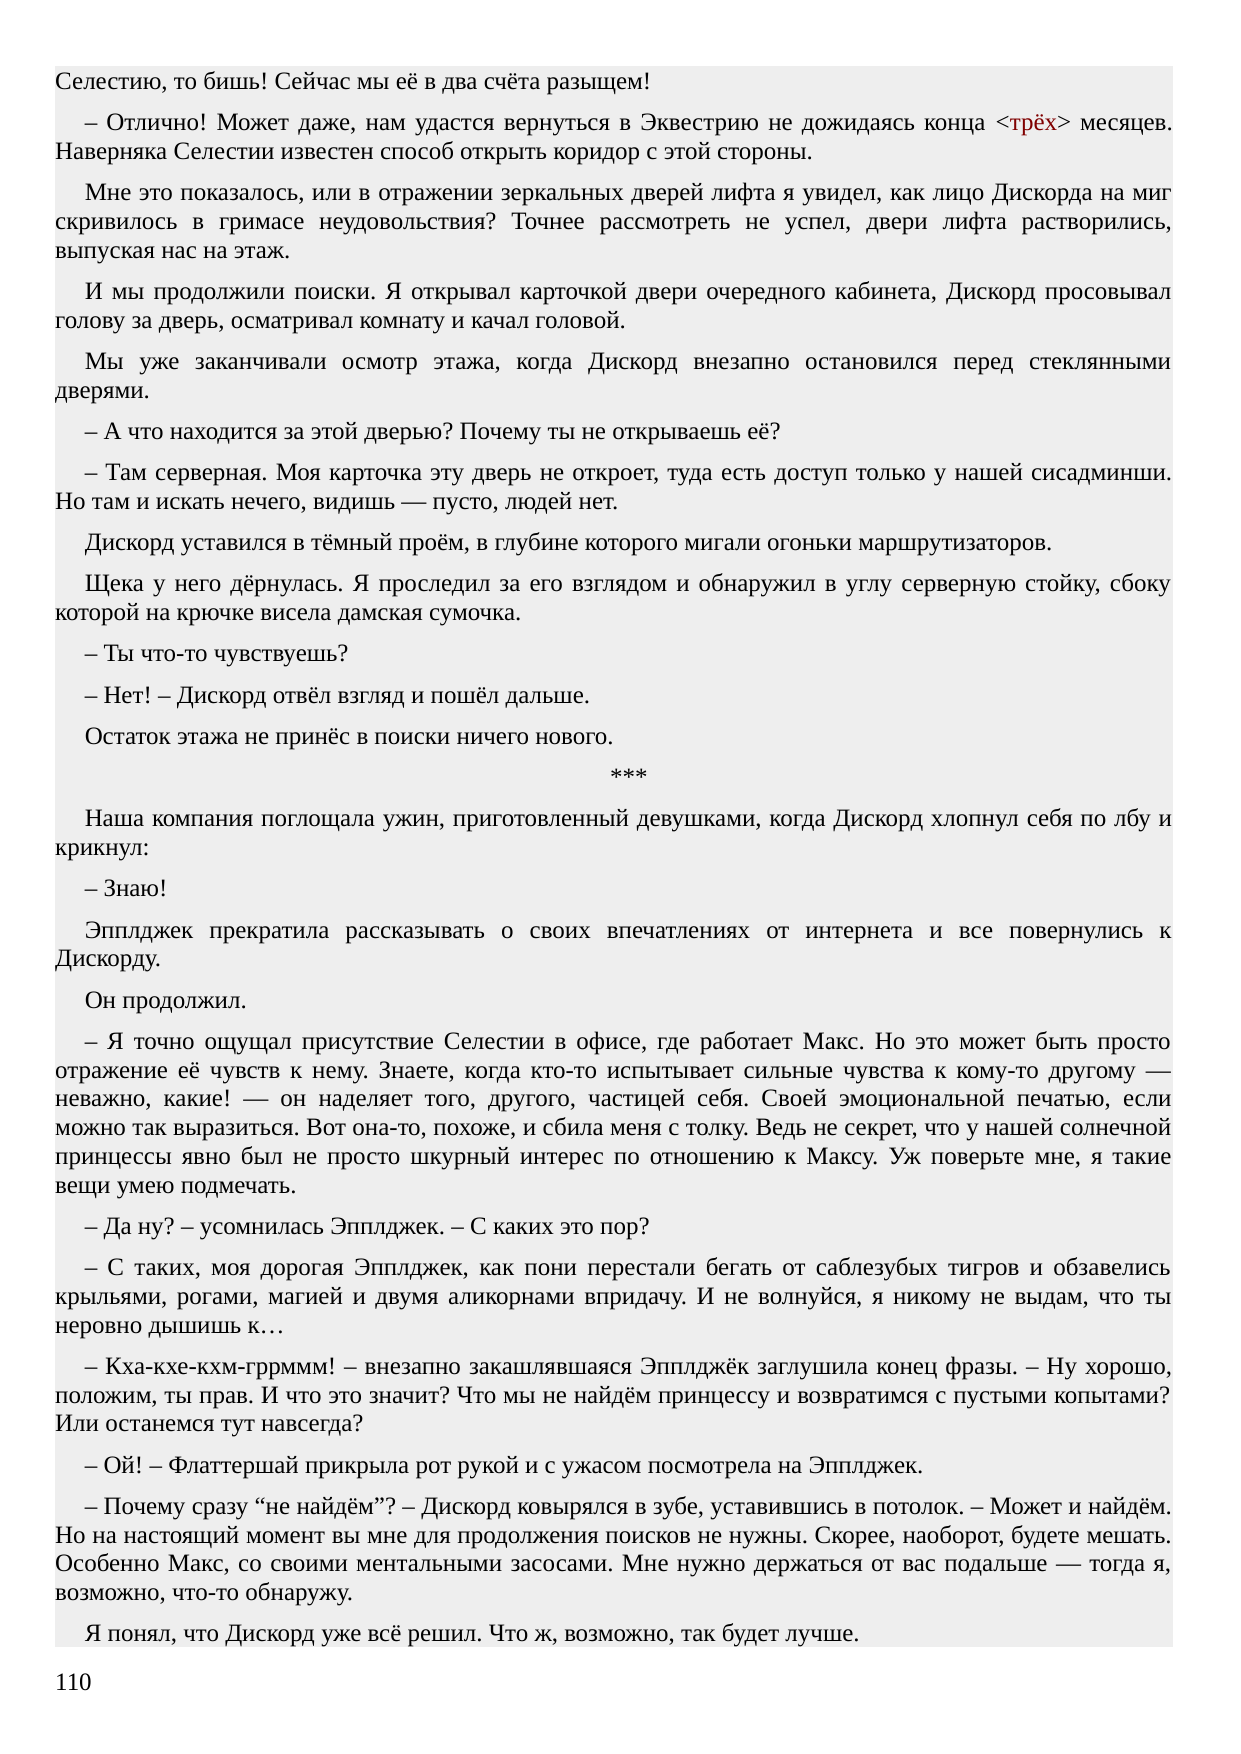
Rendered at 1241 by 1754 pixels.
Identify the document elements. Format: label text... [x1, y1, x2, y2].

text Я понял, что Дискорд уже всё решил. Что ж, возможно, так будет лучше. [55, 1618, 1173, 1647]
text – Знаю! [55, 873, 1173, 902]
text – Почему сразу “не найдём”? – Дискорд ковырялся в зубе, уставившись в потолок. – Может и найдём. Но на настоящий момент вы мне для продолжения поисков не нужны. Скорее, наоборот, будете мешать. Особенно Макс, со своими ментальными засосами. Мне нужно держаться от вас подальше — тогда я, возможно, что-то обнаружу. [55, 1491, 1173, 1606]
text Дискорд уставился в тёмный проём, в глубине которого мигали огоньки маршрутизаторов. [55, 527, 1173, 556]
text – Ой! – Флаттершай прикрыла рот рукой и с ужасом посмотрела на Эпплджек. [55, 1450, 1173, 1478]
text Селестию, то бишь! Сейчас мы её в два счёта разыщем! [55, 66, 1173, 95]
text Остаток этажа не принёс в поиски ничего нового. [55, 721, 1173, 750]
text – А что находится за этой дверью? Почему ты не открываешь её? [55, 416, 1173, 445]
text – Да ну? – усомнилась Эпплджек. – С каких это пор? [55, 1211, 1173, 1240]
text – Отлично! Может даже, нам удастся вернуться в Эквестрию не дожидаясь конца <трёх> месяцев. Наверняка Селестии известен способ открыть коридор с этой стороны. [55, 107, 1173, 165]
text Мы уже заканчивали осмотр этажа, когда Дискорд внезапно остановился перед стеклянными дверями. [55, 346, 1173, 403]
text Щека у него дёрнулась. Я проследил за его взглядом и обнаружил в углу серверную стойку, сбоку которой на крючке висела дамская сумочка. [55, 568, 1173, 626]
text Мне это показалось, или в отражении зеркальных дверей лифта я увидел, как лицо Дискорда на миг скривилось в гримасе неудовольствия? Точнее рассмотреть не успел, двери лифта растворились, выпуская нас на этаж. [55, 177, 1173, 263]
text И мы продолжили поиски. Я открывал карточкой двери очередного кабинета, Дискорд просовывал голову за дверь, осматривал комнату и качал головой. [55, 276, 1173, 333]
text – С таких, моя дорогая Эпплджек, как пони перестали бегать от саблезубых тигров и обзавелись крыльями, рогами, магией и двумя аликорнами впридачу. И не волнуйся, я никому не выдам, что ты неровно дышишь к… [55, 1252, 1173, 1338]
text – Кха-кхе-кхм-гррммм! – внезапно закашлявшаяся Эпплджёк заглушила конец фразы. – Ну хорошо, положим, ты прав. И что это значит? Что мы не найдём принцессу и возвратимся с пустыми копытами? Или останемся тут навсегда? [55, 1351, 1173, 1437]
text Эпплджек прекратила рассказывать о своих впечатлениях от интернета и все повернулись к Дискорду. [55, 915, 1173, 972]
text – Я точно ощущал присутствие Селестии в офисе, где работает Макс. Но это может быть просто отражение её чувств к нему. Знаете, когда кто-то испытывает сильные чувства к кому-то другому — неважно, какие! — он наделяет того, другого, частицей себя. Своей эмоциональной печатью, если можно так выразиться. Вот она-то, похоже, и сбила меня с толку. Ведь не секрет, что у нашей солнечной принцессы явно был не просто шкурный интерес по отношению к Максу. Уж поверьте мне, я такие вещи умею подмечать. [55, 1026, 1173, 1198]
text – Там серверная. Моя карточка эту дверь не откроет, туда есть доступ только у нашей сисадминши. Но там и искать нечего, видишь — пусто, людей нет. [55, 457, 1173, 515]
text Наша компания поглощала ужин, приготовленный девушками, когда Дискорд хлопнул себя по лбу и крикнул: [55, 803, 1173, 861]
text *** [55, 762, 1173, 791]
text Он продолжил. [55, 985, 1173, 1013]
text – Ты что-то чувствуешь? [55, 638, 1173, 667]
text – Нет! – Дискорд отвёл взгляд и пошёл дальше. [55, 680, 1173, 708]
